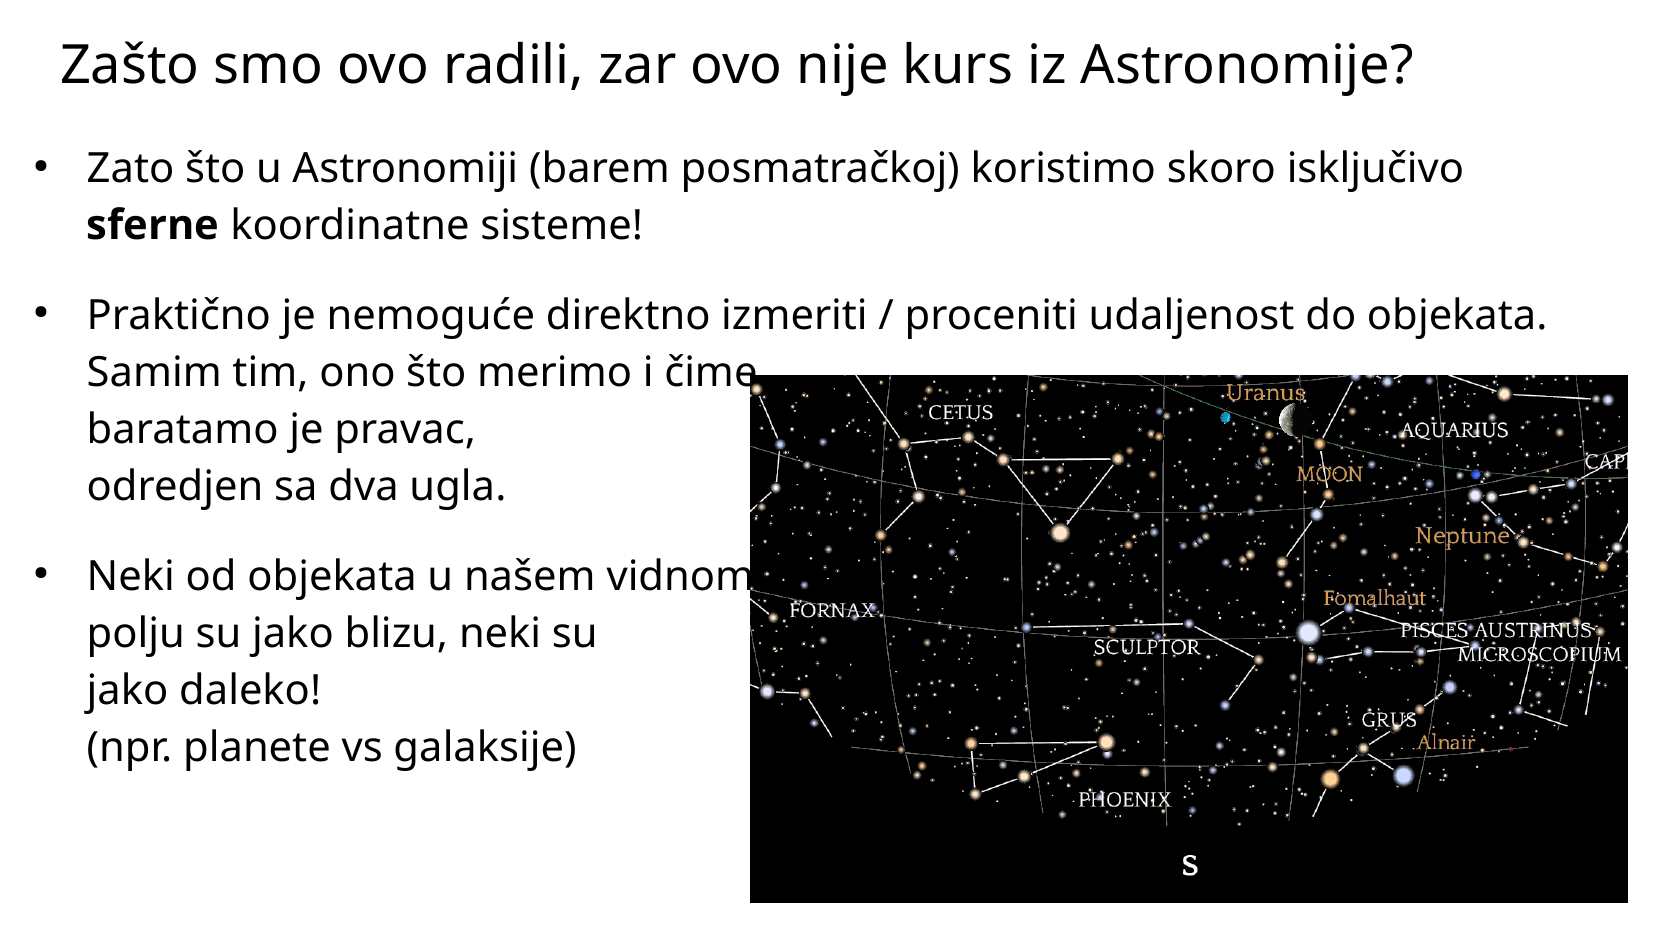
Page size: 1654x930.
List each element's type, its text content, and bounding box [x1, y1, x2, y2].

picture [750, 375, 1628, 903]
list Zato što u Astronomiji (barem posmatračkoj) koristimo skoro isključivo sferne koordinatne sisteme! Praktično je nemoguće direktno izmeriti / proceniti udaljenost do objekata. Samim tim, ono što merimo i čime baratamo je pravac, odredjen sa dva ugla. Neki od objekata u našem vidnom polju su jako blizu, neki su jako daleko! (npr. planete vs galaksije) [15, 138, 1605, 868]
title Zašto smo ovo radili, zar ovo nije kurs iz Astronomije? [59, 13, 1648, 113]
